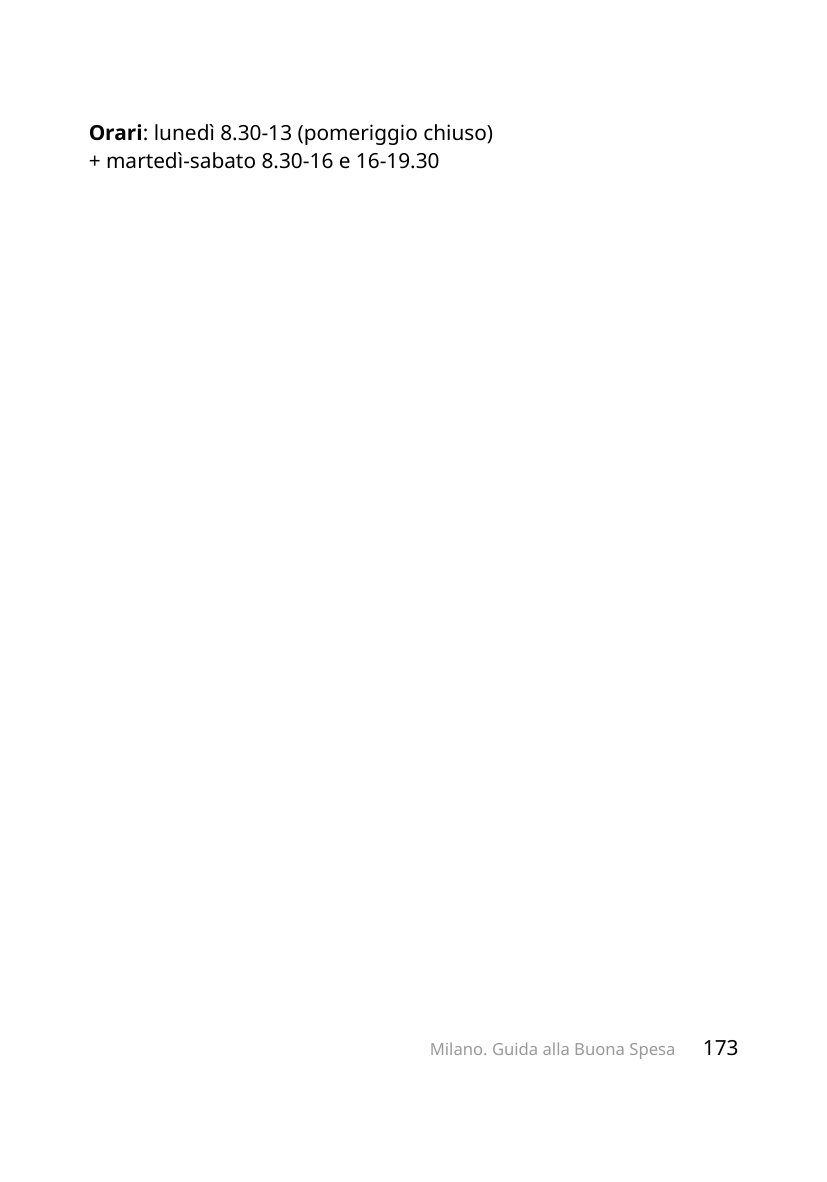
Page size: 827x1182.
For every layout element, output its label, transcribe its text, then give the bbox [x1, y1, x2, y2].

text + martedì-sabato 8.30-16 e 16-19.30 [88, 147, 738, 175]
text Orari: lunedì 8.30-13 (pomeriggio chiuso) [88, 118, 738, 147]
